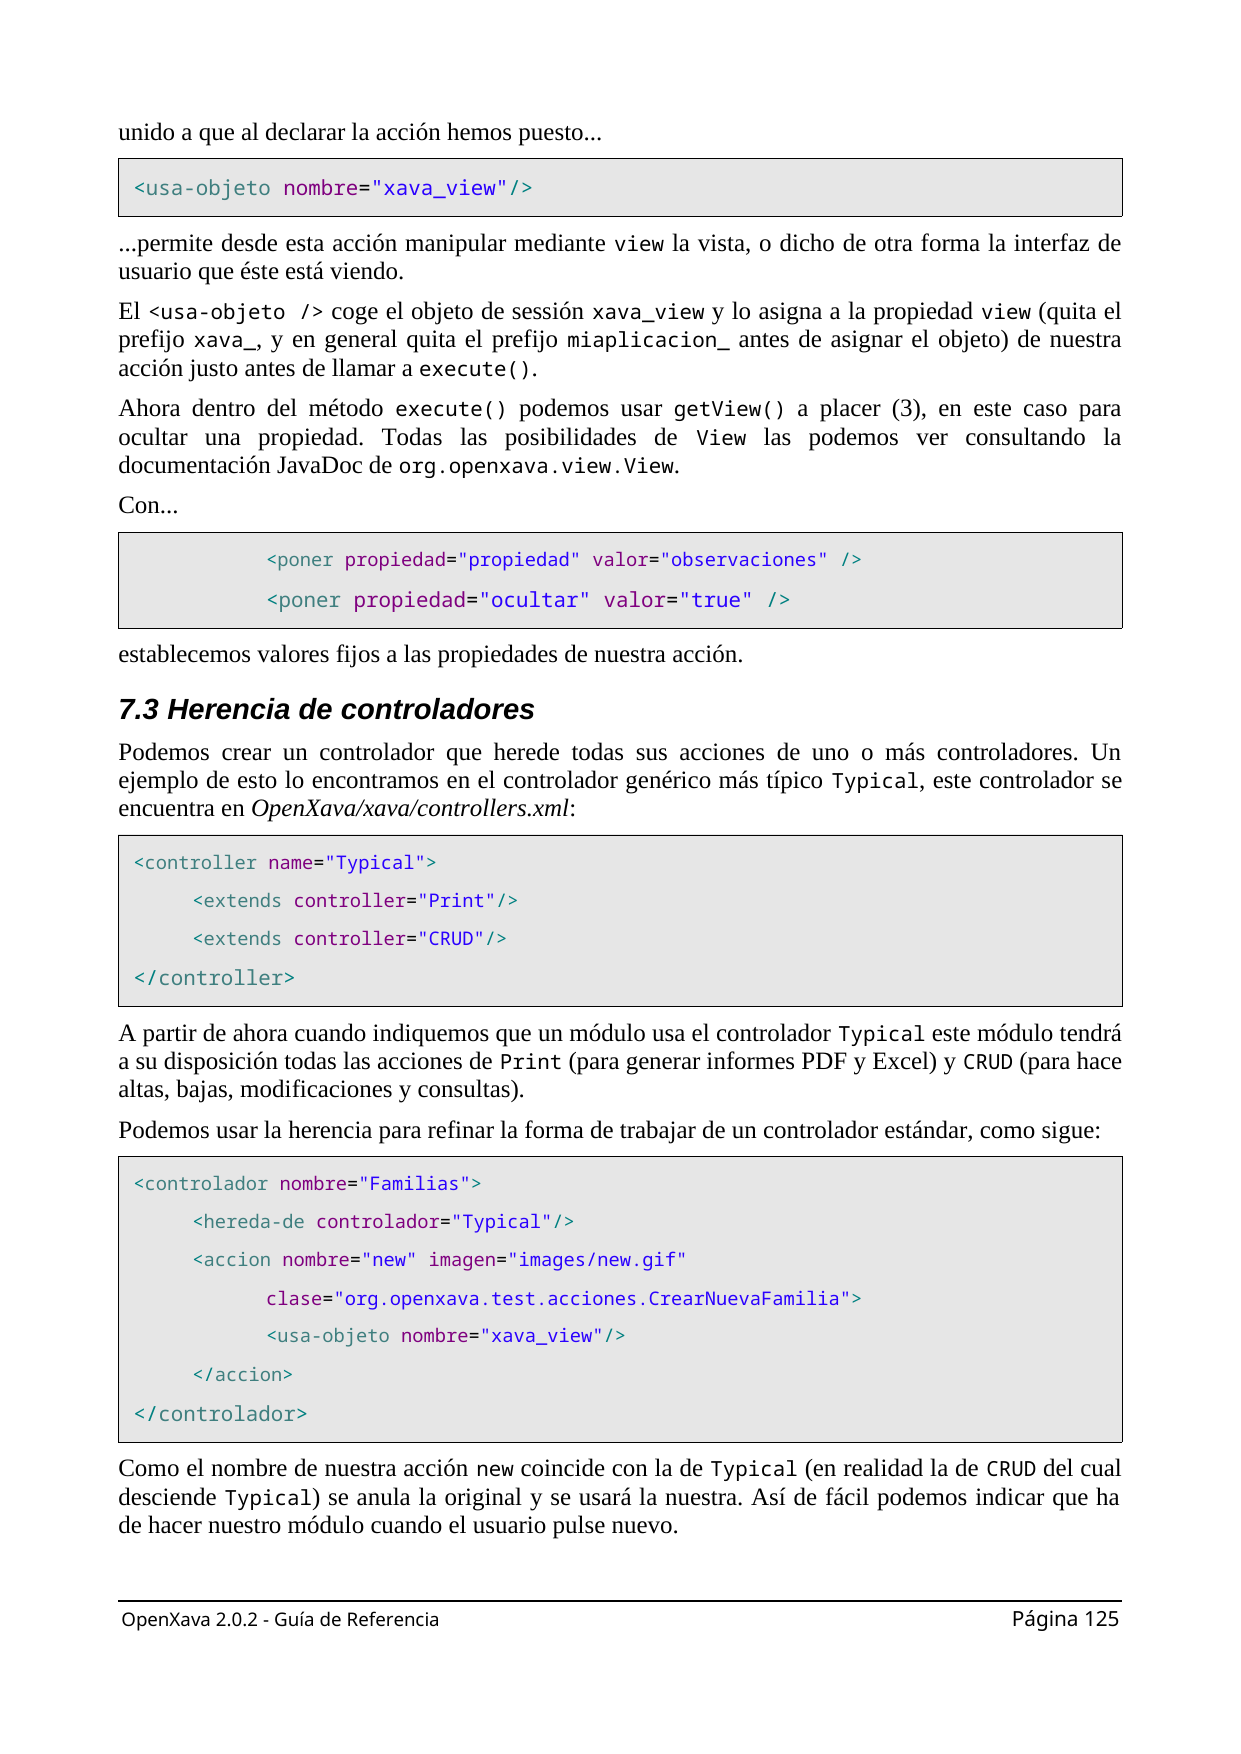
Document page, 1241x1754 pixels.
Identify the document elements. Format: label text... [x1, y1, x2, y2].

text <accion nombre="new" imagen="images/new.gif" [119, 1232, 1122, 1270]
text clase="org.openxava.test.acciones.CrearNuevaFamilia"> [119, 1270, 1122, 1308]
text Podemos usar la herencia para refinar la forma de trabajar de un controlador estándar, como sigue: [118, 1116, 1122, 1143]
text </controller> [119, 948, 1122, 1006]
subtitle Herencia de controladores [118, 693, 1122, 726]
text <extends controller="CRUD"/> [119, 911, 1122, 948]
text <usa-objeto nombre="xava_view"/> [119, 159, 1122, 216]
text <poner propiedad="propiedad" valor="observaciones" /> [119, 533, 1122, 570]
text Con... [118, 492, 1122, 519]
text <controlador nombre="Familias"> [119, 1157, 1122, 1194]
text establecemos valores fijos a las propiedades de nuestra acción. [118, 640, 1122, 668]
text Como el nombre de nuestra acción new coincide con la de Typical (en realidad la de CRUD del cual desciende Typical) se anula la original y se usará la nuestra. Así de fácil podemos indicar que ha de hacer nuestro módulo cuando el usuario pulse nuevo. [118, 1454, 1122, 1539]
text <controller name="Typical"> [119, 836, 1122, 872]
text <usa-objeto nombre="xava_view"/> [119, 1308, 1122, 1346]
text <hereda-de controlador="Typical"/> [119, 1194, 1122, 1232]
text Ahora dentro del método execute() podemos usar getView() a placer (3), en este caso para ocultar una propiedad. Todas las posibilidades de View las podemos ver consultando la documentación JavaDoc de org.openxava.view.View. [118, 394, 1122, 479]
text A partir de ahora cuando indiquemos que un módulo usa el controlador Typical este módulo tendrá a su disposición todas las acciones de Print (para generar informes PDF y Excel) y CRUD (para hace altas, bajas, modificaciones y consultas). [118, 1019, 1122, 1103]
text <poner propiedad="ocultar" valor="true" /> [119, 570, 1122, 628]
text <extends controller="Print"/> [119, 872, 1122, 911]
text ...permite desde esta acción manipular mediante view la vista, o dicho de otra forma la interfaz de usuario que éste está viendo. [118, 229, 1122, 285]
text unido a que al declarar la acción hemos puesto... [118, 118, 1122, 146]
text El <usa-objeto /> coge el objeto de sessión xava_view y lo asigna a la propiedad view (quita el prefijo xava_, y en general quita el prefijo miaplicacion_ antes de asignar el objeto) de nuestra acción justo antes de llamar a execute(). [118, 297, 1122, 382]
text </accion> [119, 1346, 1122, 1384]
text </controlador> [119, 1384, 1122, 1442]
text Podemos crear un controlador que herede todas sus acciones de uno o más controladores. Un ejemplo de esto lo encontramos en el controlador genérico más típico Typical, este controlador se encuentra en OpenXava/xava/controllers.xml: [118, 738, 1122, 822]
